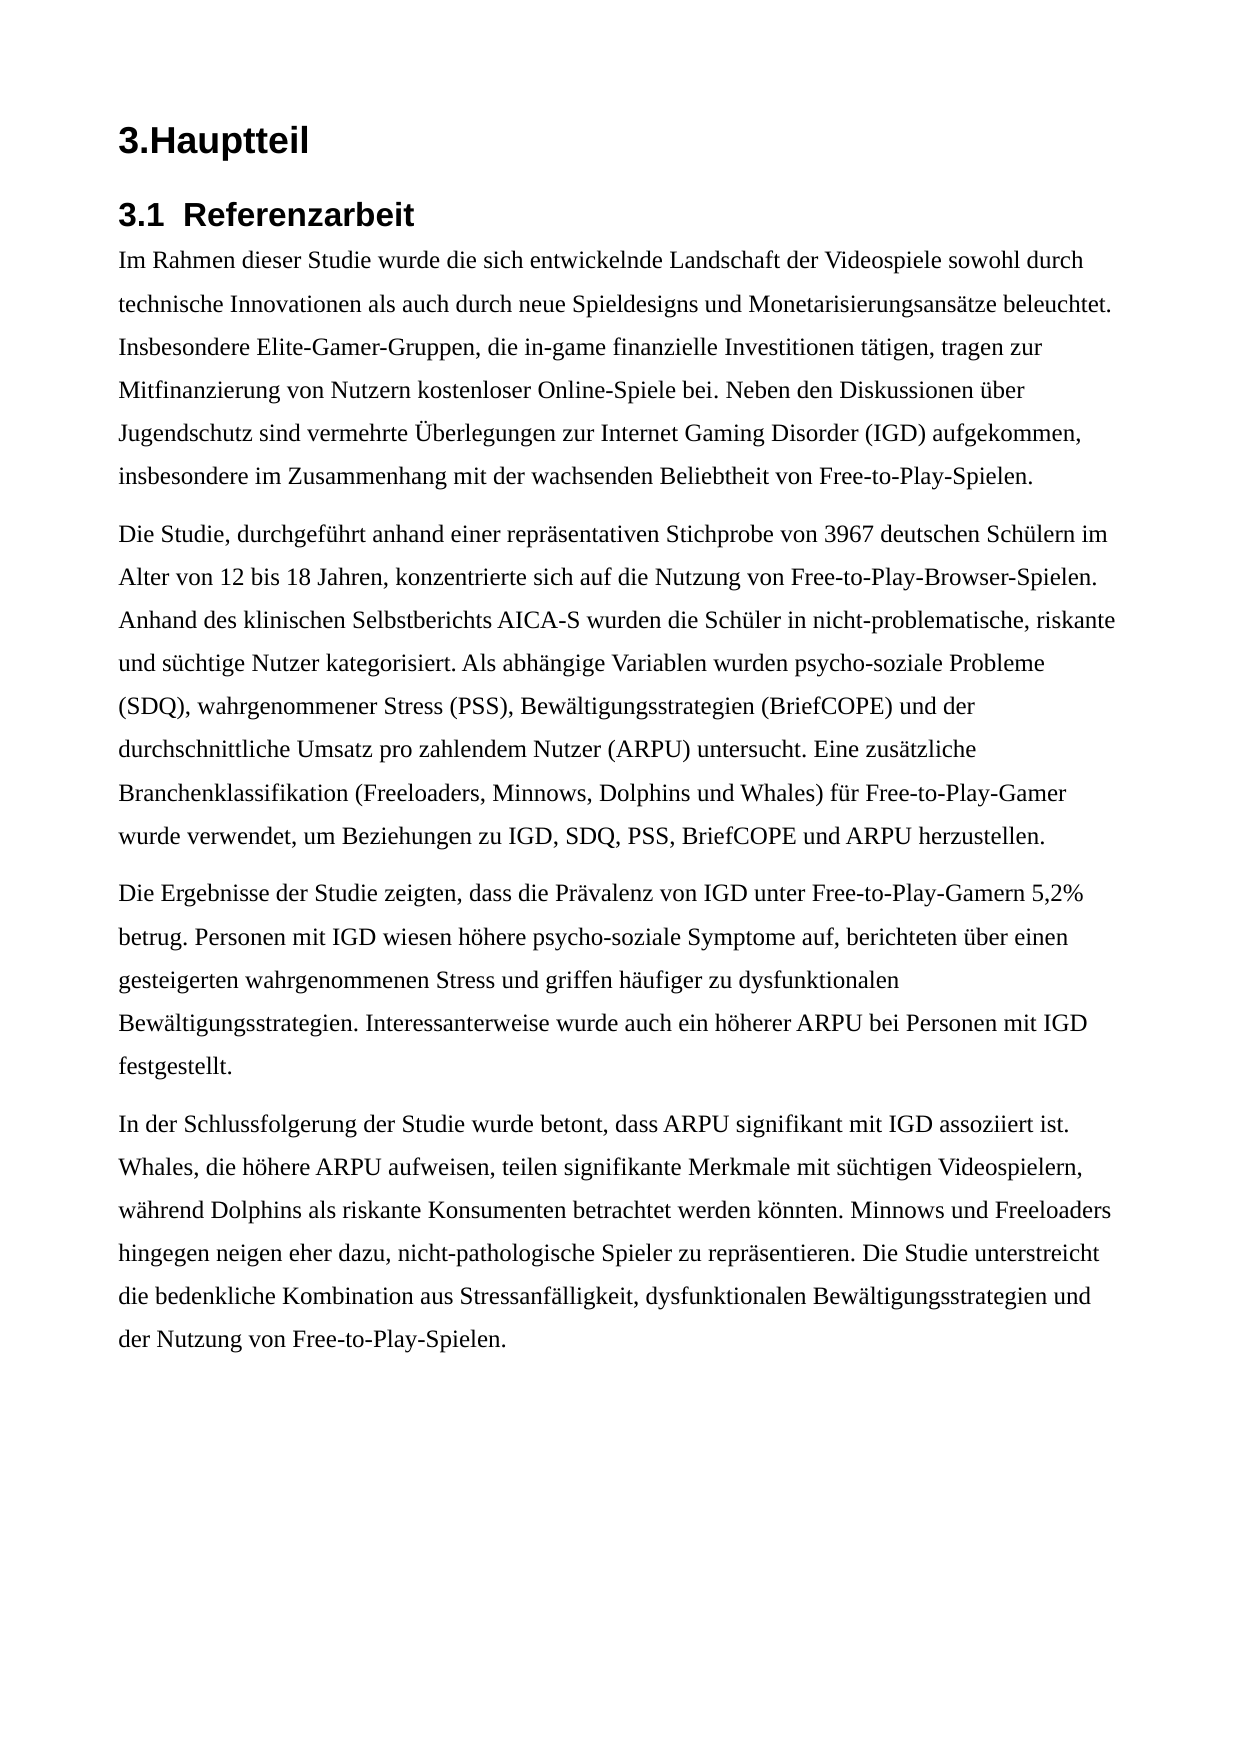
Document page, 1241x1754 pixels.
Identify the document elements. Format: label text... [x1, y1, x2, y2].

text In der Schlussfolgerung der Studie wurde betont, dass ARPU signifikant mit IGD assoziiert ist. Whales, die höhere ARPU aufweisen, teilen signifikante Merkmale mit süchtigen Videospielern, während Dolphins als riskante Konsumenten betrachtet werden könnten. Minnows und Freeloaders hingegen neigen eher dazu, nicht-pathologische Spieler zu repräsentieren. Die Studie unterstreicht die bedenkliche Kombination aus Stressanfälligkeit, dysfunktionalen Bewältigungsstrategien und der Nutzung von Free-to-Play-Spielen. [118, 1109, 1122, 1353]
subtitle 3.1 Referenzarbeit [118, 194, 1122, 233]
text Die Ergebnisse der Studie zeigten, dass die Prävalenz von IGD unter Free-to-Play-Gamern 5,2% betrug. Personen mit IGD wiesen höhere psycho-soziale Symptome auf, berichteten über einen gesteigerten wahrgenommenen Stress und griffen häufiger zu dysfunktionalen Bewältigungsstrategien. Interessanterweise wurde auch ein höherer ARPU bei Personen mit IGD festgestellt. [118, 878, 1122, 1080]
text Die Studie, durchgeführt anhand einer repräsentativen Stichprobe von 3967 deutschen Schülern im Alter von 12 bis 18 Jahren, konzentrierte sich auf die Nutzung von Free-to-Play-Browser-Spielen. Anhand des klinischen Selbstberichts AICA-S wurden die Schüler in nicht-problematische, riskante und süchtige Nutzer kategorisiert. Als abhängige Variablen wurden psycho-soziale Probleme (SDQ), wahrgenommener Stress (PSS), Bewältigungsstrategien (BriefCOPE) und der durchschnittliche Umsatz pro zahlendem Nutzer (ARPU) untersucht. Eine zusätzliche Branchenklassifikation (Freeloaders, Minnows, Dolphins und Whales) für Free-to-Play-Gamer wurde verwendet, um Beziehungen zu IGD, SDQ, PSS, BriefCOPE und ARPU herzustellen. [118, 519, 1122, 849]
subtitle 3.Hauptteil [118, 118, 1122, 161]
text Im Rahmen dieser Studie wurde die sich entwickelnde Landschaft der Videospiele sowohl durch technische Innovationen als auch durch neue Spieldesigns und Monetarisierungsansätze beleuchtet. Insbesondere Elite-Gamer-Gruppen, die in-game finanzielle Investitionen tätigen, tragen zur Mitfinanzierung von Nutzern kostenloser Online-Spiele bei. Neben den Diskussionen über Jugendschutz sind vermehrte Überlegungen zur Internet Gaming Disorder (IGD) aufgekommen, insbesondere im Zusammenhang mit der wachsenden Beliebtheit von Free-to-Play-Spielen. [118, 246, 1122, 490]
